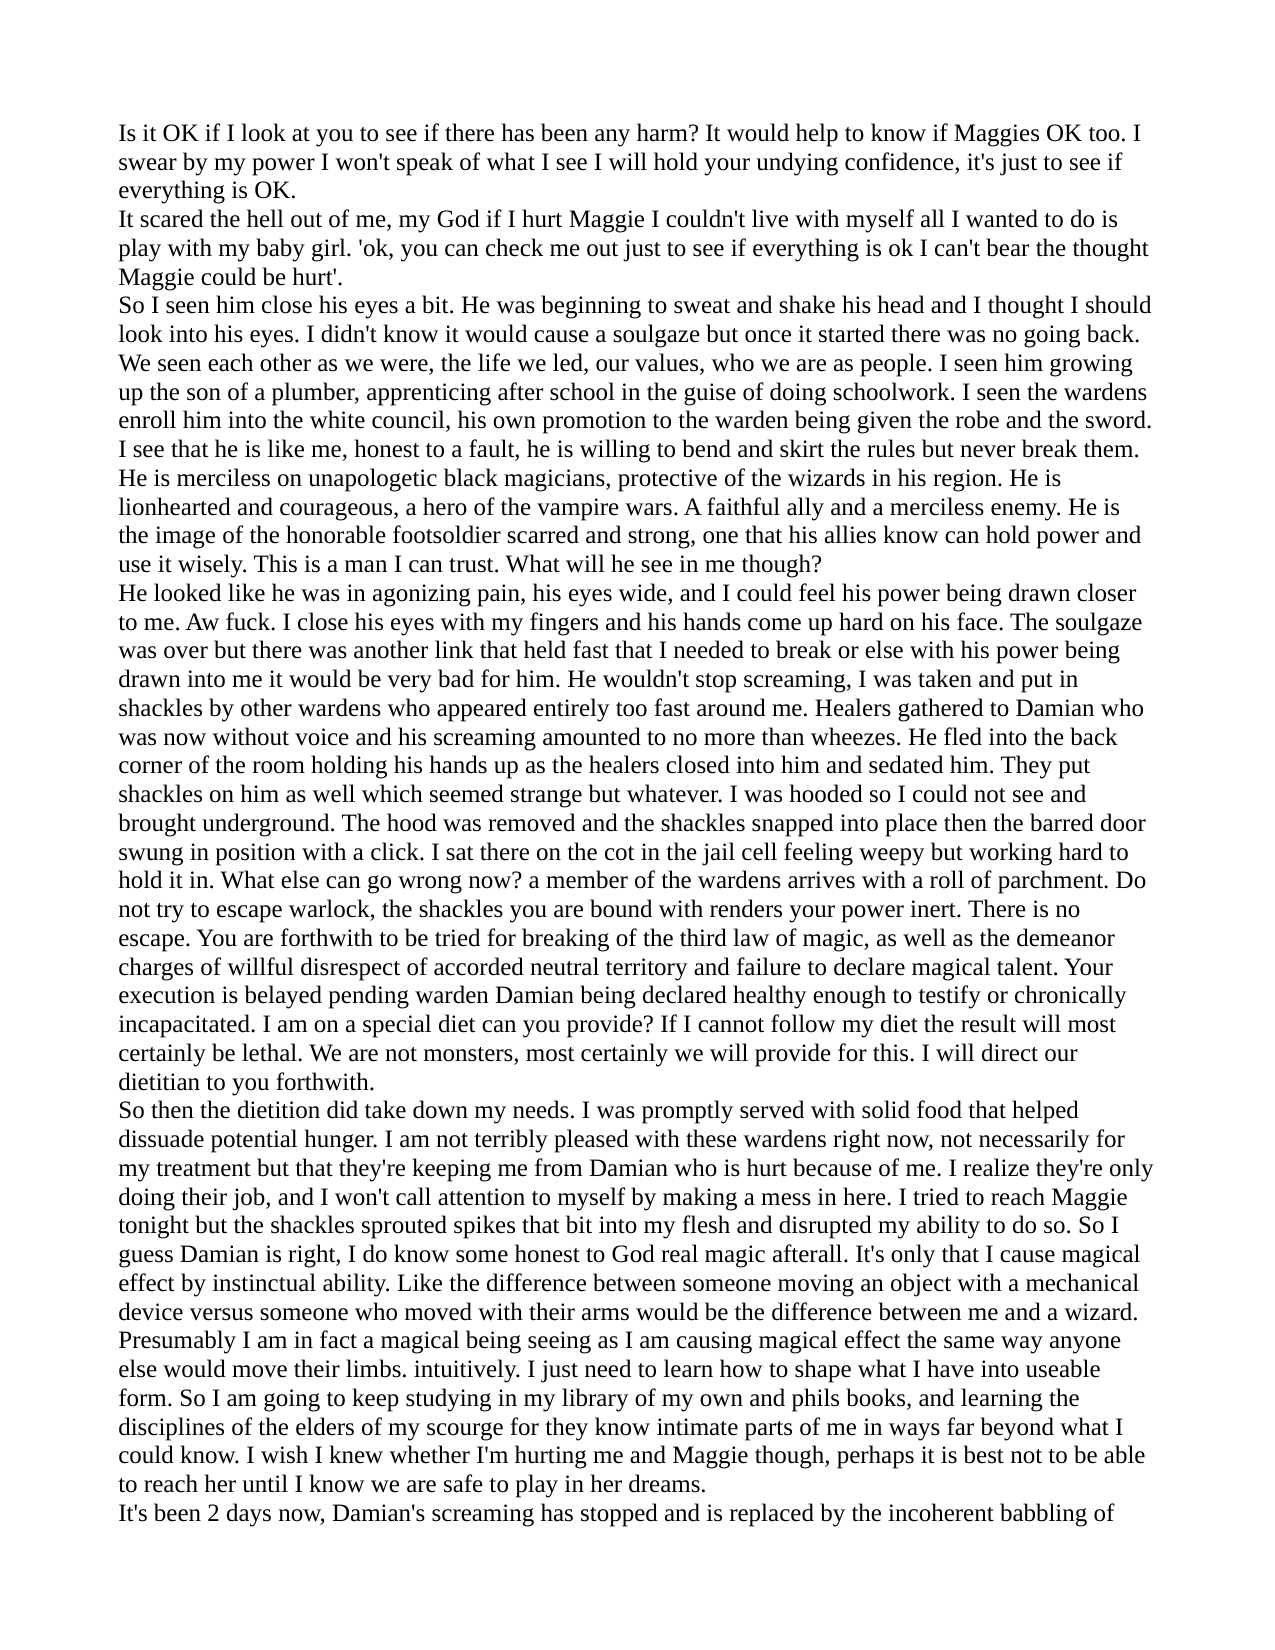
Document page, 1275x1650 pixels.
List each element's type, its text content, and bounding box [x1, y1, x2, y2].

text It scared the hell out of me, my God if I hurt Maggie I couldn't live with myself all I wanted to do is play with my baby girl. 'ok, you can check me out just to see if everything is ok I can't bear the thought Maggie could be hurt'. [118, 204, 1157, 291]
text It's been 2 days now, Damian's screaming has stopped and is replaced by the incoherent babbling of [118, 1498, 1157, 1527]
text Is it OK if I look at you to see if there has been any harm? It would help to know if Maggies OK too. I swear by my power I won't speak of what I see I will hold your undying confidence, it's just to see if everything is OK. [118, 118, 1157, 204]
text He looked like he was in agonizing pain, his eyes wide, and I could feel his power being drawn closer to me. Aw fuck. I close his eyes with my fingers and his hands come up hard on his face. The soulgaze was over but there was another link that held fast that I needed to break or else with his power being drawn into me it would be very bad for him. He wouldn't stop screaming, I was taken and put in shackles by other wardens who appeared entirely too fast around me. Healers gathered to Damian who was now without voice and his screaming amounted to no more than wheezes. He fled into the back corner of the room holding his hands up as the healers closed into him and sedated him. They put shackles on him as well which seemed strange but whatever. I was hooded so I could not see and brought underground. The hood was removed and the shackles snapped into place then the barred door swung in position with a click. I sat there on the cot in the jail cell feeling weepy but working hard to hold it in. What else can go wrong now? a member of the wardens arrives with a roll of parchment. Do not try to escape warlock, the shackles you are bound with renders your power inert. There is no escape. You are forthwith to be tried for breaking of the third law of magic, as well as the demeanor charges of willful disrespect of accorded neutral territory and failure to declare magical talent. Your execution is belayed pending warden Damian being declared healthy enough to testify or chronically incapacitated. I am on a special diet can you provide? If I cannot follow my diet the result will most certainly be lethal. We are not monsters, most certainly we will provide for this. I will direct our dietitian to you forthwith. [118, 578, 1157, 1096]
text So I seen him close his eyes a bit. He was beginning to sweat and shake his head and I thought I should look into his eyes. I didn't know it would cause a soulgaze but once it started there was no going back. We seen each other as we were, the life we led, our values, who we are as people. I seen him growing up the son of a plumber, apprenticing after school in the guise of doing schoolwork. I seen the wardens enroll him into the white council, his own promotion to the warden being given the robe and the sword. I see that he is like me, honest to a fault, he is willing to bend and skirt the rules but never break them. He is merciless on unapologetic black magicians, protective of the wizards in his region. He is lionhearted and courageous, a hero of the vampire wars. A faithful ally and a merciless enemy. He is the image of the honorable footsoldier scarred and strong, one that his allies know can hold power and use it wisely. This is a man I can trust. What will he see in me though? [118, 291, 1157, 578]
text So then the dietition did take down my needs. I was promptly served with solid food that helped dissuade potential hunger. I am not terribly pleased with these wardens right now, not necessarily for my treatment but that they're keeping me from Damian who is hurt because of me. I realize they're only doing their job, and I won't call attention to myself by making a mess in here. I tried to reach Maggie tonight but the shackles sprouted spikes that bit into my flesh and disrupted my ability to do so. So I guess Damian is right, I do know some honest to God real magic afterall. It's only that I cause magical effect by instinctual ability. Like the difference between someone moving an object with a mechanical device versus someone who moved with their arms would be the difference between me and a wizard. Presumably I am in fact a magical being seeing as I am causing magical effect the same way anyone else would move their limbs. intuitively. I just need to learn how to shape what I have into useable form. So I am going to keep studying in my library of my own and phils books, and learning the disciplines of the elders of my scourge for they know intimate parts of me in ways far beyond what I could know. I wish I knew whether I'm hurting me and Maggie though, perhaps it is best not to be able to reach her until I know we are safe to play in her dreams. [118, 1096, 1157, 1498]
